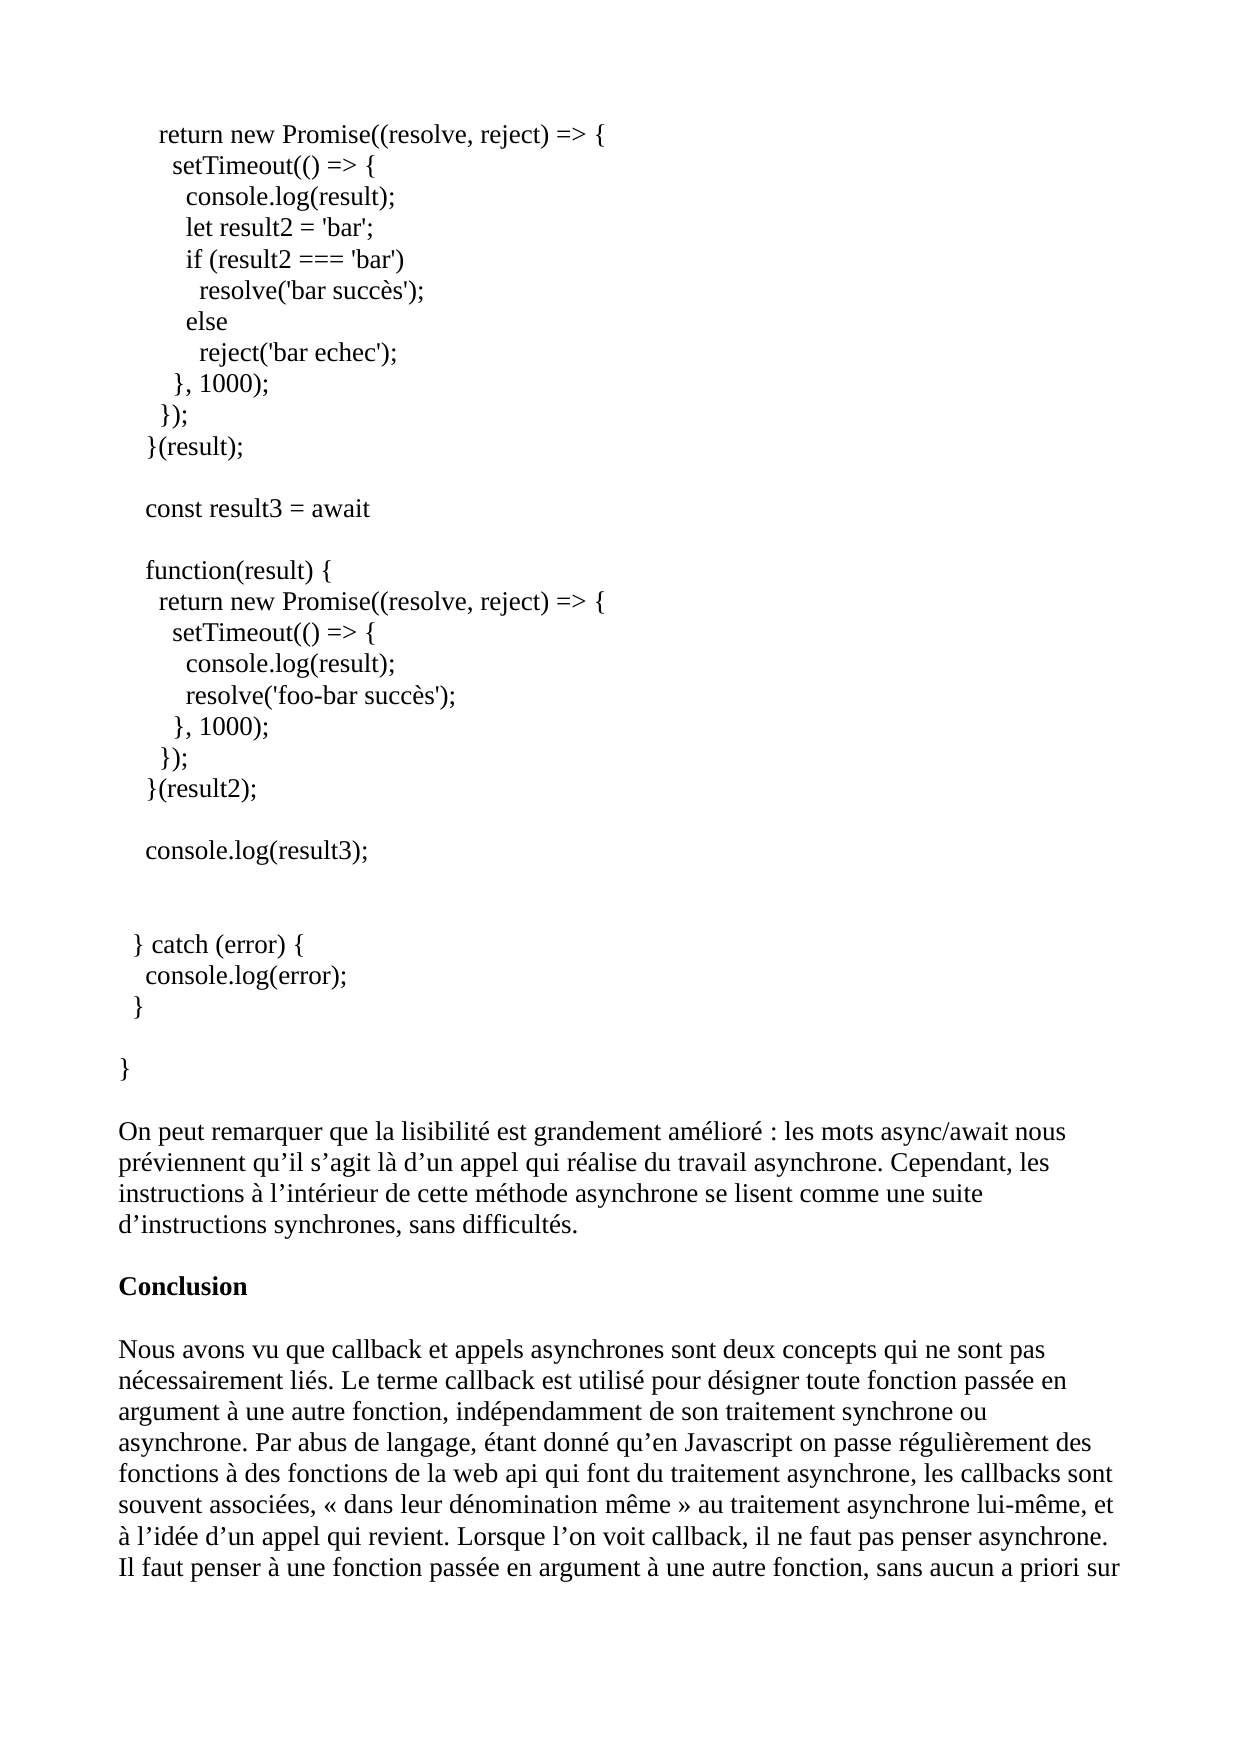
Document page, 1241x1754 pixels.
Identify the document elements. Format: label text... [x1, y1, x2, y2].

text } [118, 990, 1122, 1021]
text }, 1000); [118, 367, 1122, 398]
text }, 1000); [118, 710, 1122, 741]
text reject('bar echec'); [118, 336, 1122, 367]
text let result2 = 'bar'; [118, 212, 1122, 243]
text setTimeout(() => { [118, 149, 1122, 180]
text if (result2 === 'bar') [118, 243, 1122, 274]
text }(result2); [118, 772, 1122, 803]
text }(result); [118, 429, 1122, 461]
text return new Promise((resolve, reject) => { [118, 585, 1122, 616]
text console.log(result); [118, 648, 1122, 679]
text }); [118, 741, 1122, 772]
text return new Promise((resolve, reject) => { [118, 118, 1122, 149]
text } [118, 1052, 1122, 1084]
text console.log(result3); [118, 834, 1122, 866]
text } catch (error) { [118, 928, 1122, 959]
text Nous avons vu que callback et appels asynchrones sont deux concepts qui ne sont pas nécessairement liés. Le terme callback est utilisé pour désigner toute fonction passée en argument à une autre fonction, indépendamment de son traitement synchrone ou asynchrone. Par abus de langage, étant donné qu’en Javascript on passe régulièrement des fonctions à des fonctions de la web api qui font du traitement asynchrone, les callbacks sont souvent associées, « dans leur dénomination même » au traitement asynchrone lui-même, et à l’idée d’un appel qui revient. Lorsque l’on voit callback, il ne faut pas penser asynchrone. Il faut penser à une fonction passée en argument à une autre fonction, sans aucun a priori sur [118, 1333, 1122, 1582]
text Conclusion [118, 1271, 1122, 1302]
text console.log(result); [118, 180, 1122, 212]
text function(result) { [118, 554, 1122, 585]
text else [118, 305, 1122, 336]
text resolve('bar succès'); [118, 274, 1122, 305]
text }); [118, 398, 1122, 429]
text resolve('foo-bar succès'); [118, 679, 1122, 710]
text On peut remarquer que la lisibilité est grandement amélioré : les mots async/await nous préviennent qu’il s’agit là d’un appel qui réalise du travail asynchrone. Cependant, les instructions à l’intérieur de cette méthode asynchrone se lisent comme une suite d’instructions synchrones, sans difficultés. [118, 1115, 1122, 1239]
text console.log(error); [118, 959, 1122, 990]
text setTimeout(() => { [118, 616, 1122, 648]
text const result3 = await [118, 492, 1122, 523]
